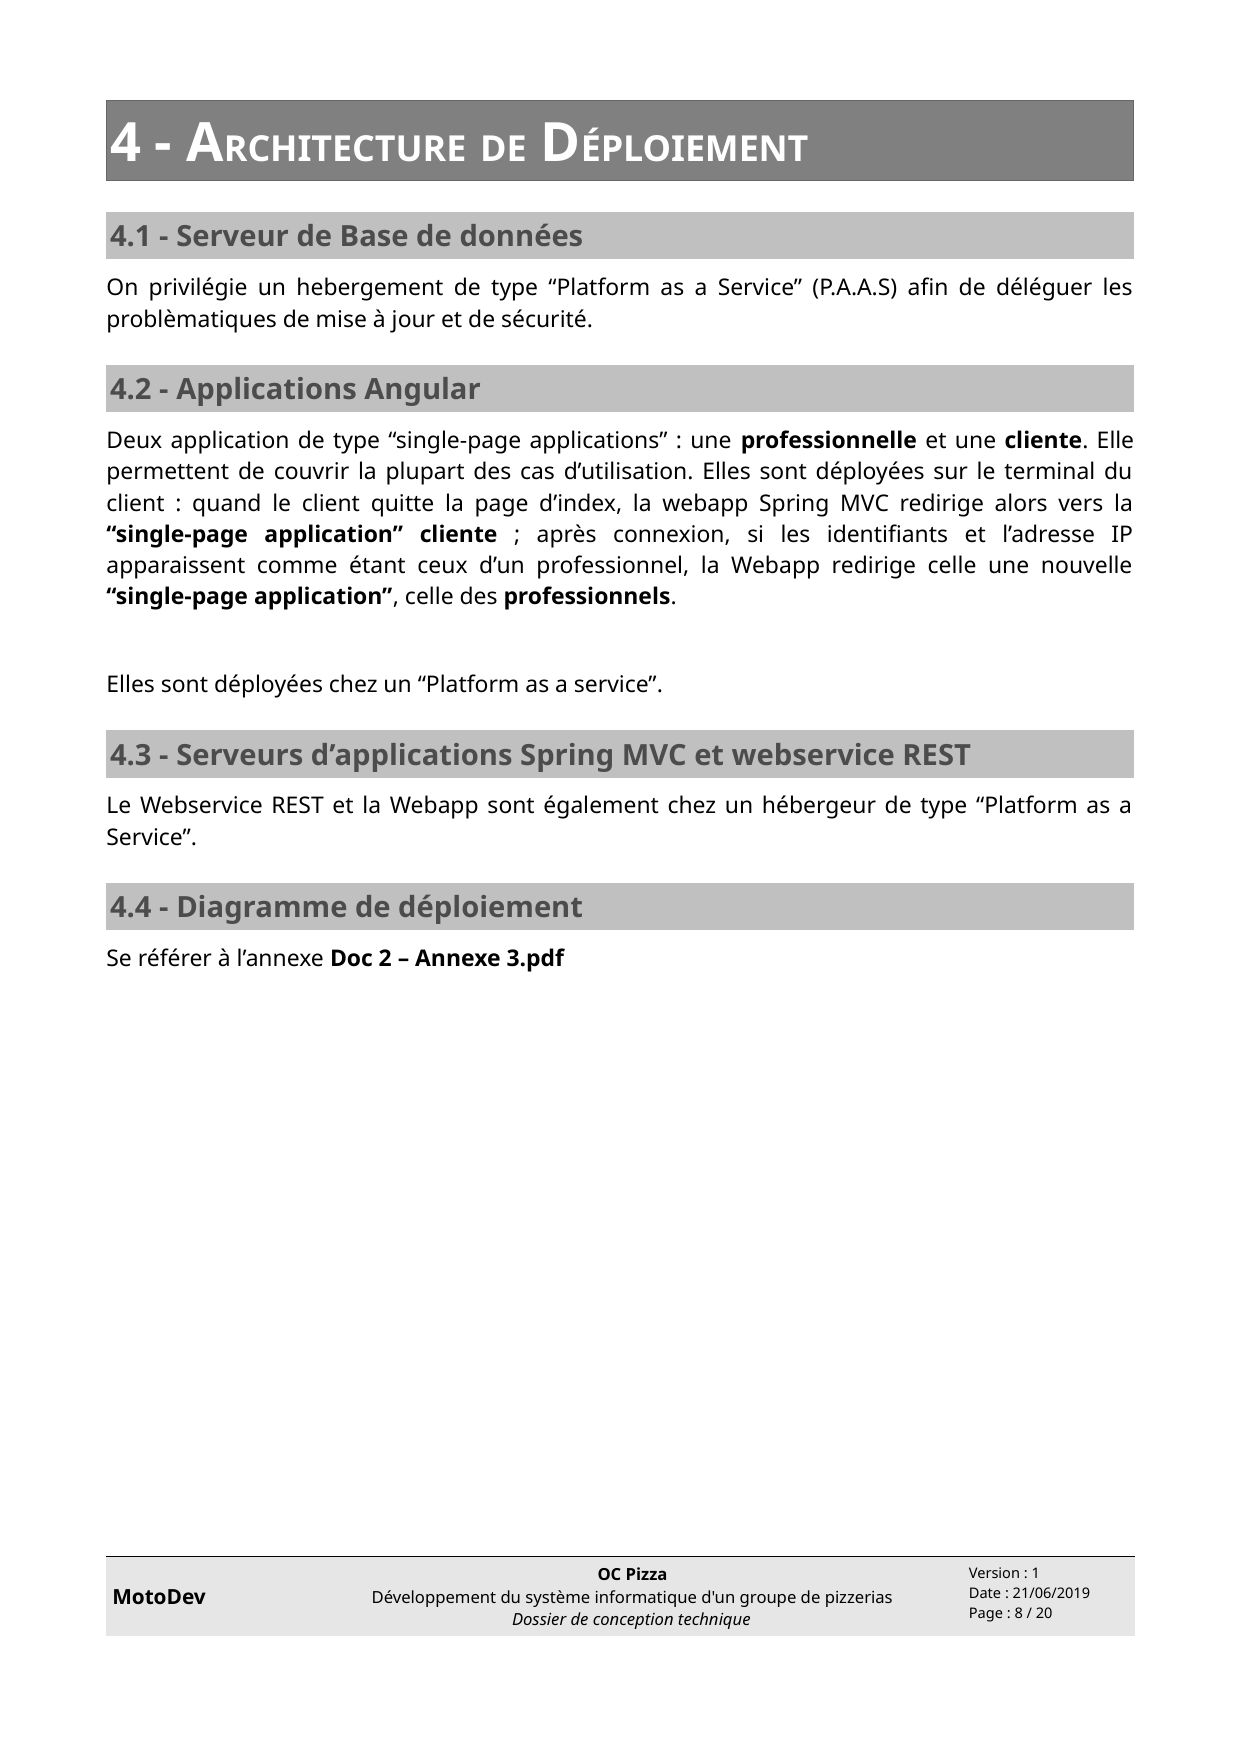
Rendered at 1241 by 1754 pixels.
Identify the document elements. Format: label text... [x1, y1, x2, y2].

subtitle Serveurs d’applications Spring MVC et webservice REST [107, 731, 1133, 777]
subtitle Applications Angular [107, 366, 1133, 411]
text Elles sont déployées chez un “Platform as a service”. [106, 668, 1134, 699]
subtitle Serveur de Base de données [107, 213, 1133, 258]
text Se référer à l’annexe Doc 2 – Annexe 3.pdf [106, 942, 1134, 973]
text On privilégie un hebergement de type “Platform as a Service” (P.A.A.S) afin de déléguer les problèmatiques de mise à jour et de sécurité. [106, 271, 1134, 334]
subtitle Architecture de Déploiement [107, 101, 1133, 180]
text Le Webservice REST et la Webapp sont également chez un hébergeur de type “Platform as a Service”. [106, 789, 1134, 852]
text Deux application de type “single-page applications” : une professionnelle et une cliente. Elle permettent de couvrir la plupart des cas d’utilisation. Elles sont déployées sur le terminal du client : quand le client quitte la page d’index, la webapp Spring MVC redirige alors vers la “single-page application” cliente ; après connexion, si les identifiants et l’adresse IP apparaissent comme étant ceux d’un professionnel, la Webapp redirige celle une nouvelle “single-page application”, celle des professionnels. [106, 424, 1134, 612]
subtitle Diagramme de déploiement [107, 884, 1133, 929]
